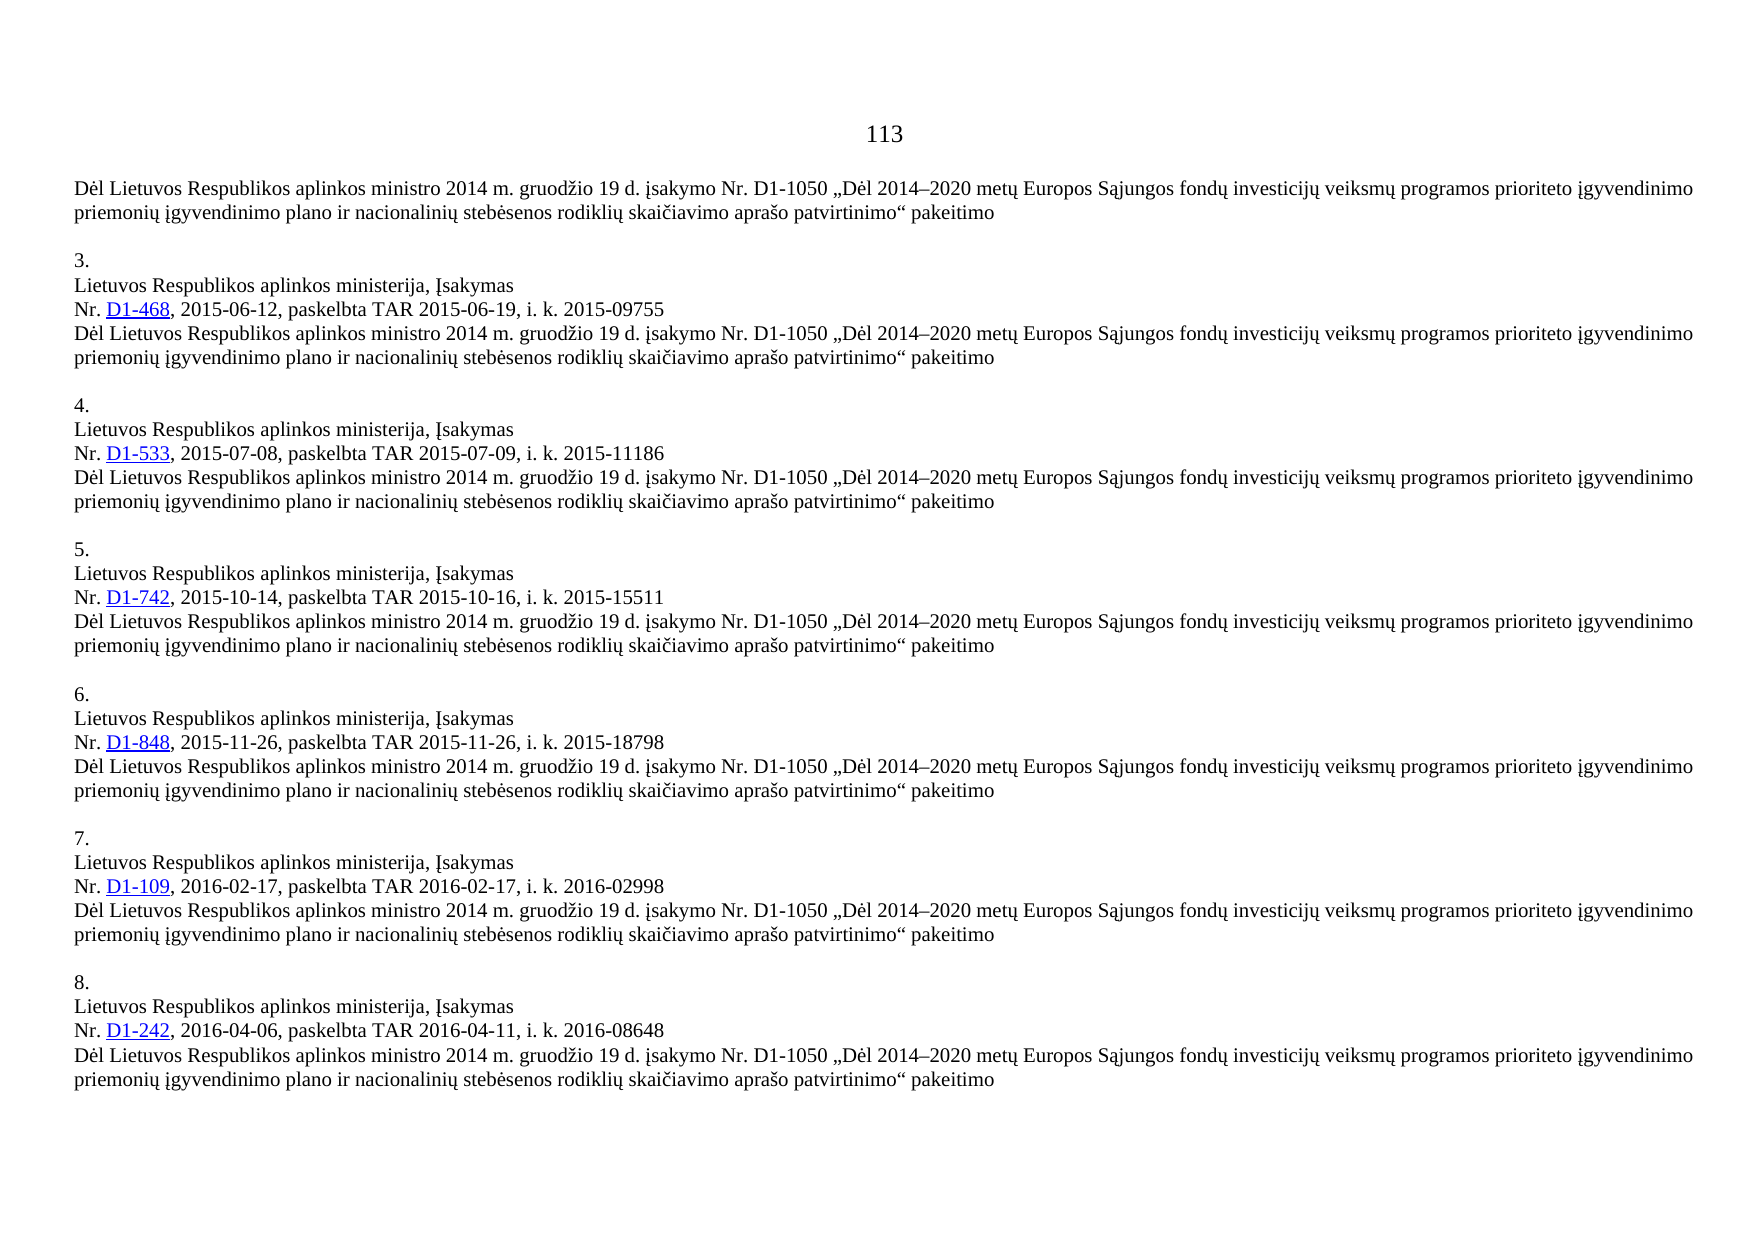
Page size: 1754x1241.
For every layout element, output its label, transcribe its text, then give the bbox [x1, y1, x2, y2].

text Lietuvos Respublikos aplinkos ministerija, Įsakymas [74, 417, 1695, 441]
text Dėl Lietuvos Respublikos aplinkos ministro 2014 m. gruodžio 19 d. įsakymo Nr. D1-1050 „Dėl 2014–2020 metų Europos Sąjungos fondų investicijų veiksmų programos prioriteto įgyvendinimo priemonių įgyvendinimo plano ir nacionalinių stebėsenos rodiklių skaičiavimo aprašo patvirtinimo“ pakeitimo [74, 1042, 1695, 1091]
text Dėl Lietuvos Respublikos aplinkos ministro 2014 m. gruodžio 19 d. įsakymo Nr. D1-1050 „Dėl 2014–2020 metų Europos Sąjungos fondų investicijų veiksmų programos prioriteto įgyvendinimo priemonių įgyvendinimo plano ir nacionalinių stebėsenos rodiklių skaičiavimo aprašo patvirtinimo“ pakeitimo [74, 898, 1695, 946]
text Nr. D1-468, 2015-06-12, paskelbta TAR 2015-06-19, i. k. 2015-09755 [74, 297, 1695, 321]
text Nr. D1-533, 2015-07-08, paskelbta TAR 2015-07-09, i. k. 2015-11186 [74, 441, 1695, 465]
text Lietuvos Respublikos aplinkos ministerija, Įsakymas [74, 561, 1695, 585]
text Dėl Lietuvos Respublikos aplinkos ministro 2014 m. gruodžio 19 d. įsakymo Nr. D1-1050 „Dėl 2014–2020 metų Europos Sąjungos fondų investicijų veiksmų programos prioriteto įgyvendinimo priemonių įgyvendinimo plano ir nacionalinių stebėsenos rodiklių skaičiavimo aprašo patvirtinimo“ pakeitimo [74, 465, 1695, 513]
text Dėl Lietuvos Respublikos aplinkos ministro 2014 m. gruodžio 19 d. įsakymo Nr. D1-1050 „Dėl 2014–2020 metų Europos Sąjungos fondų investicijų veiksmų programos prioriteto įgyvendinimo priemonių įgyvendinimo plano ir nacionalinių stebėsenos rodiklių skaičiavimo aprašo patvirtinimo“ pakeitimo [74, 754, 1695, 802]
text 3. [74, 248, 1695, 272]
text Dėl Lietuvos Respublikos aplinkos ministro 2014 m. gruodžio 19 d. įsakymo Nr. D1-1050 „Dėl 2014–2020 metų Europos Sąjungos fondų investicijų veiksmų programos prioriteto įgyvendinimo priemonių įgyvendinimo plano ir nacionalinių stebėsenos rodiklių skaičiavimo aprašo patvirtinimo“ pakeitimo [74, 321, 1695, 369]
text Nr. D1-848, 2015-11-26, paskelbta TAR 2015-11-26, i. k. 2015-18798 [74, 730, 1695, 754]
text Nr. D1-242, 2016-04-06, paskelbta TAR 2016-04-11, i. k. 2016-08648 [74, 1018, 1695, 1042]
text Lietuvos Respublikos aplinkos ministerija, Įsakymas [74, 994, 1695, 1018]
text 7. [74, 826, 1695, 850]
text Dėl Lietuvos Respublikos aplinkos ministro 2014 m. gruodžio 19 d. įsakymo Nr. D1-1050 „Dėl 2014–2020 metų Europos Sąjungos fondų investicijų veiksmų programos prioriteto įgyvendinimo priemonių įgyvendinimo plano ir nacionalinių stebėsenos rodiklių skaičiavimo aprašo patvirtinimo“ pakeitimo [74, 176, 1695, 224]
text Dėl Lietuvos Respublikos aplinkos ministro 2014 m. gruodžio 19 d. įsakymo Nr. D1-1050 „Dėl 2014–2020 metų Europos Sąjungos fondų investicijų veiksmų programos prioriteto įgyvendinimo priemonių įgyvendinimo plano ir nacionalinių stebėsenos rodiklių skaičiavimo aprašo patvirtinimo“ pakeitimo [74, 609, 1695, 657]
text Nr. D1-742, 2015-10-14, paskelbta TAR 2015-10-16, i. k. 2015-15511 [74, 585, 1695, 609]
text 4. [74, 393, 1695, 417]
text 6. [74, 682, 1695, 706]
text 5. [74, 537, 1695, 561]
text Lietuvos Respublikos aplinkos ministerija, Įsakymas [74, 706, 1695, 730]
text Lietuvos Respublikos aplinkos ministerija, Įsakymas [74, 850, 1695, 874]
text Nr. D1-109, 2016-02-17, paskelbta TAR 2016-02-17, i. k. 2016-02998 [74, 874, 1695, 898]
text Lietuvos Respublikos aplinkos ministerija, Įsakymas [74, 272, 1695, 297]
text 8. [74, 970, 1695, 994]
